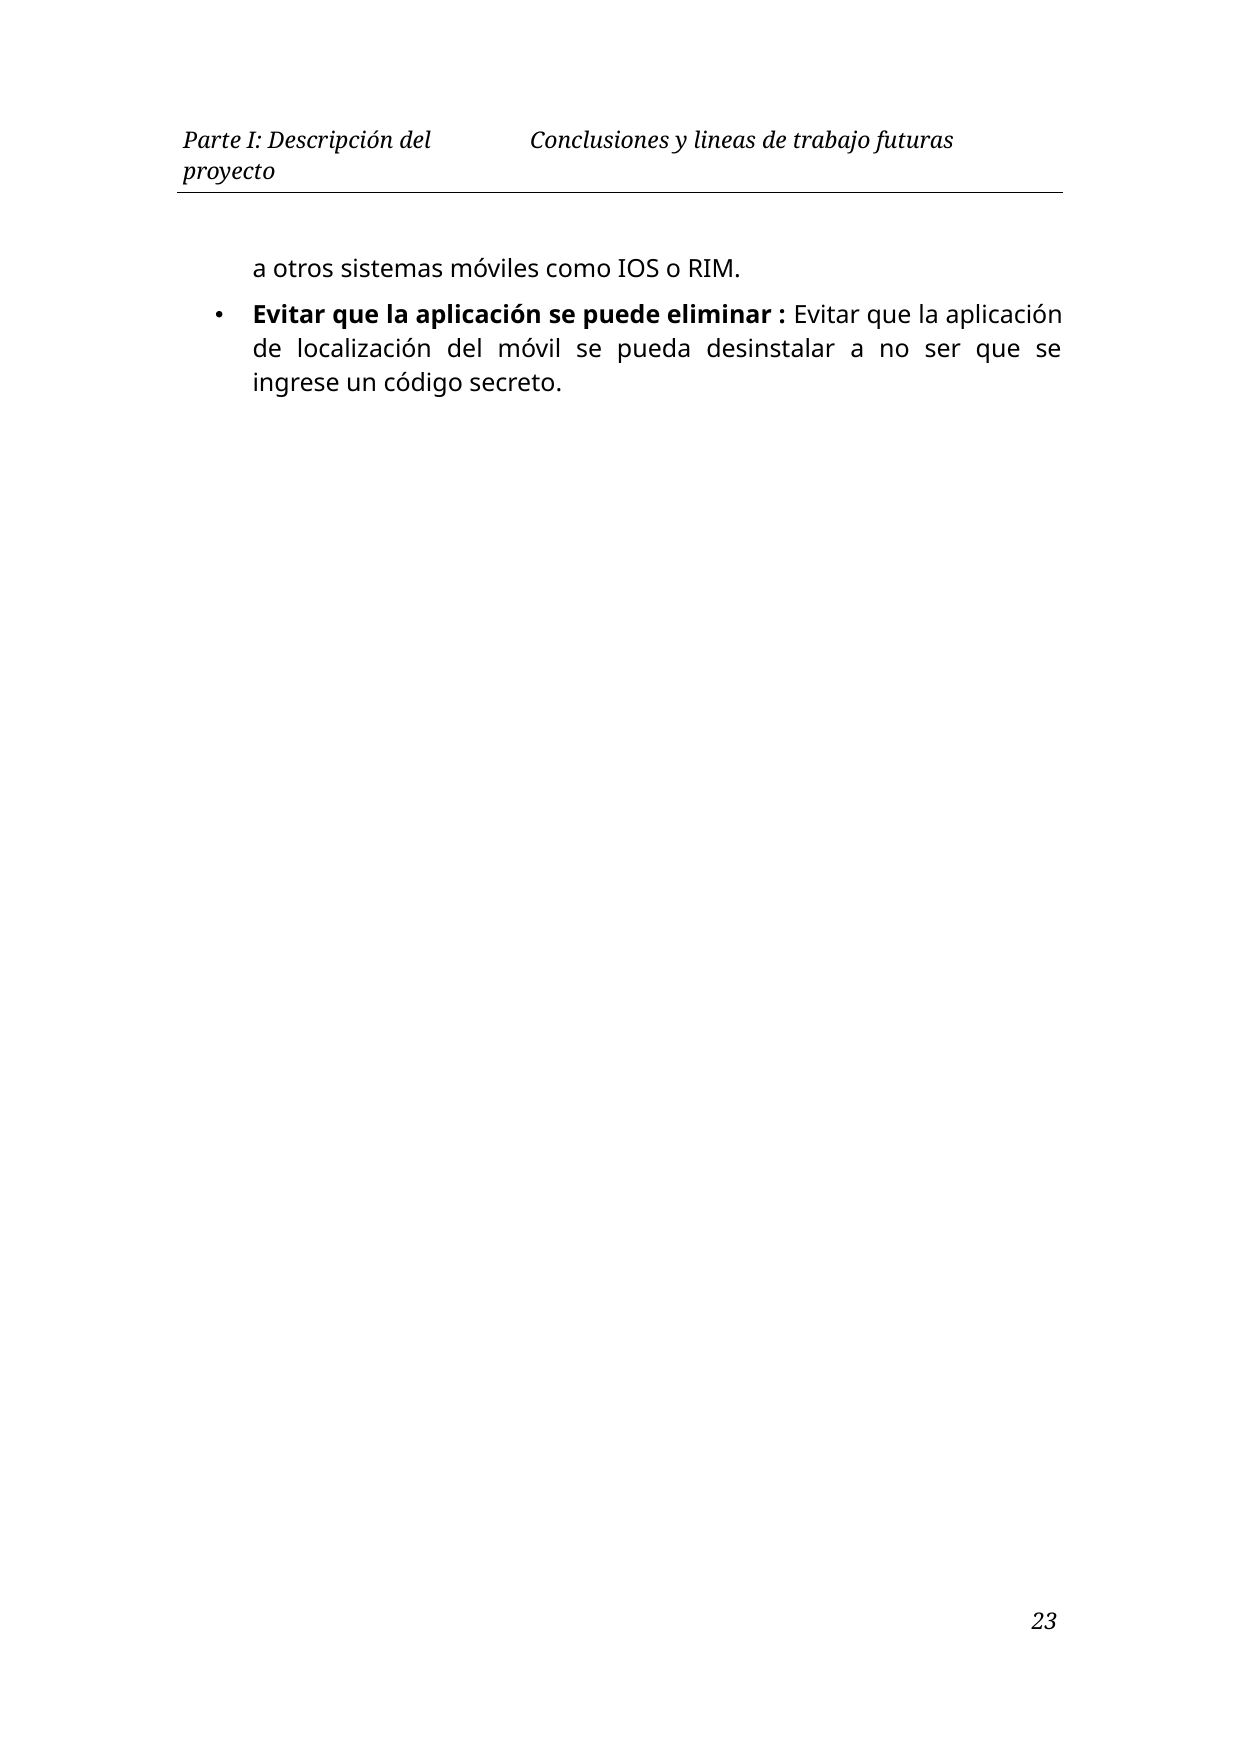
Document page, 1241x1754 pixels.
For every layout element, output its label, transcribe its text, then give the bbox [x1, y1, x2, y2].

list a otros sistemas móviles como IOS o RIM. [215, 250, 1063, 284]
list Evitar que la aplicación se puede eliminar : Evitar que la aplicación de localización del móvil se pueda desinstalar a no ser que se ingrese un código secreto. [215, 296, 1063, 398]
